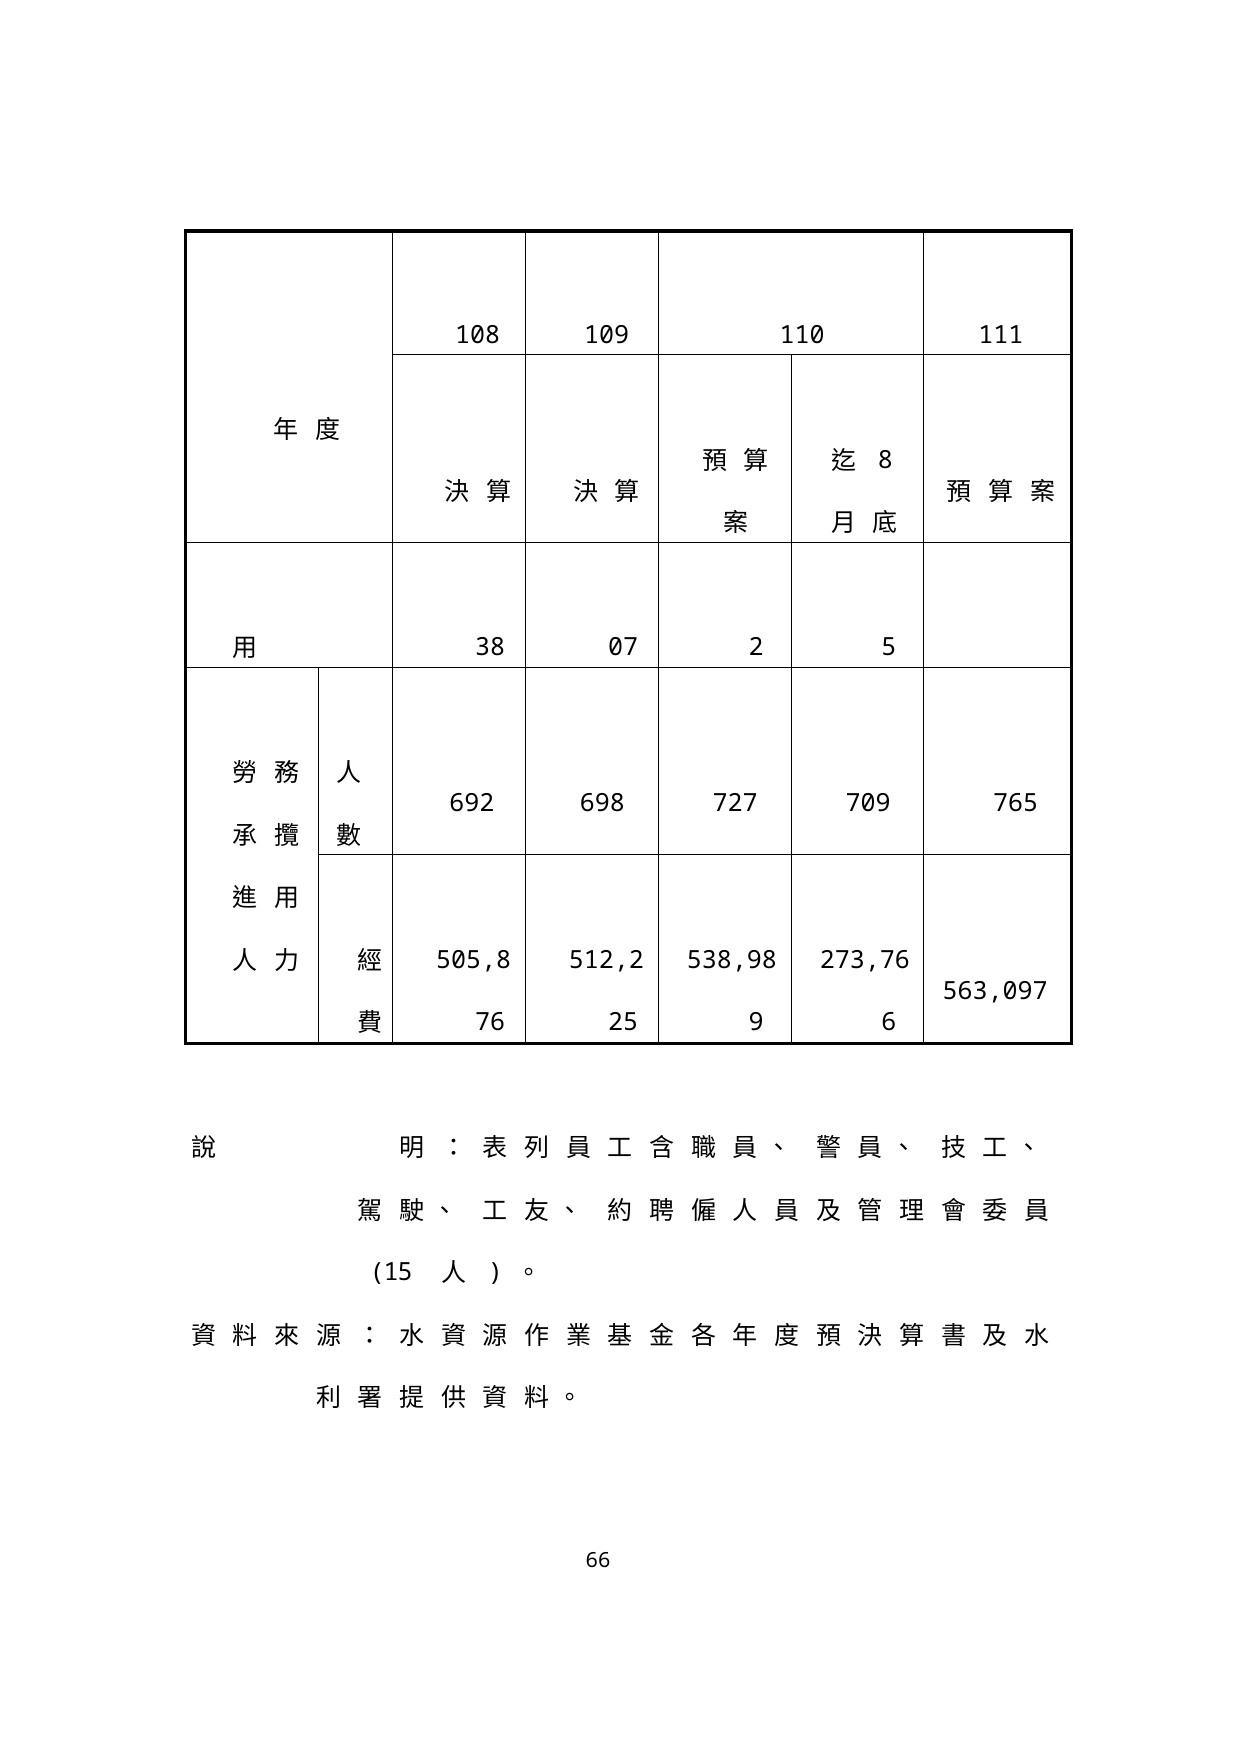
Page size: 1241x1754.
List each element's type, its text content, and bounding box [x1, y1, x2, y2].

table_cell 5 [792, 543, 923, 667]
text 資料來源：水資源作業基金各年度預決算書及水利署提供資料。 [183, 1292, 1058, 1417]
table_cell 決算 [393, 355, 525, 542]
table_cell [924, 543, 1070, 667]
table_cell 765 [924, 668, 1070, 854]
table_header 108 [393, 233, 525, 354]
table_cell 勞務承攬進用人力 [187, 668, 318, 1042]
table_cell 迄8月底 [792, 355, 923, 542]
table_cell 273,766 [792, 855, 923, 1042]
text 說 明：表列員工含職員、警員、技工、駕駛、工友、約聘僱人員及管理會委員(15人)。 [183, 1104, 1058, 1292]
table_header 111 [924, 233, 1070, 354]
table_cell 預算案 [659, 355, 791, 542]
table_cell 563,097 [924, 855, 1070, 1042]
table_header 年度 [187, 233, 392, 542]
table_cell 709 [792, 668, 923, 854]
table_cell 692 [393, 668, 525, 854]
table_cell 07 [526, 543, 658, 667]
table_cell 預算案 [924, 355, 1070, 542]
table_cell 38 [393, 543, 525, 667]
table_cell 人數 [319, 668, 392, 854]
table_cell 698 [526, 668, 658, 854]
table_cell 505,876 [393, 855, 525, 1042]
table_cell 727 [659, 668, 791, 854]
table_cell 538,989 [659, 855, 791, 1042]
table_cell 經費 [319, 855, 392, 1042]
table_header 110 [659, 233, 923, 354]
table_cell 用 [187, 543, 392, 667]
table_header 109 [526, 233, 658, 354]
table_cell 2 [659, 543, 791, 667]
table_cell 決算 [526, 355, 658, 542]
table_cell 512,225 [526, 855, 658, 1042]
